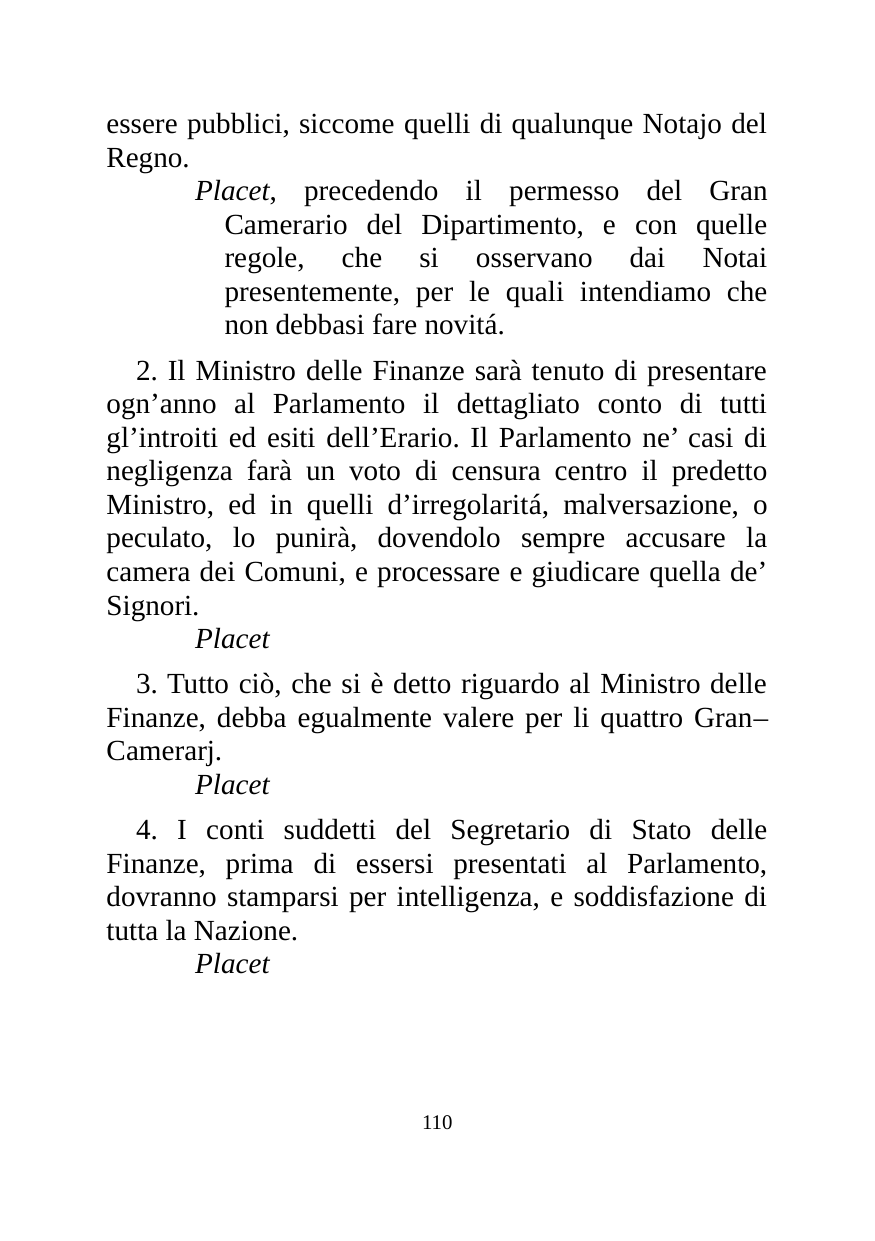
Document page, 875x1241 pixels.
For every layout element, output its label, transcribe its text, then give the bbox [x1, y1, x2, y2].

text 3. Tutto ciò, che si è detto riguardo al Ministro delle Finanze, debba egualmente valere per li quattro Gran–Camerarj. [106, 666, 768, 767]
text Placet [195, 947, 768, 980]
text 2. Il Ministro delle Finanze sarà tenuto di presentare ogn’anno al Parlamento il dettagliato conto di tutti gl’introiti ed esiti dell’Erario. Il Parlamento ne’ casi di negligenza farà un voto di censura centro il predetto Ministro, ed in quelli d’irregolaritá, malversazione, o peculato, lo punirà, dovendolo sempre accusare la camera dei Comuni, e processare e giudicare quella de’ Signori. [106, 353, 768, 621]
text Placet [195, 767, 768, 801]
text essere pubblici, siccome quelli di qualunque Notajo del Regno. [106, 106, 768, 173]
text Placet [195, 621, 768, 655]
text 4. I conti suddetti del Segretario di Stato delle Finanze, prima di essersi presentati al Parlamento, dovranno stamparsi per intelligenza, e soddisfazione di tutta la Nazione. [106, 812, 768, 947]
text Placet, precedendo il permesso del Gran Camerario del Dipartimento, e con quelle regole, che si osservano dai Notai presentemente, per le quali intendiamo che non debbasi fare novitá. [195, 173, 768, 341]
